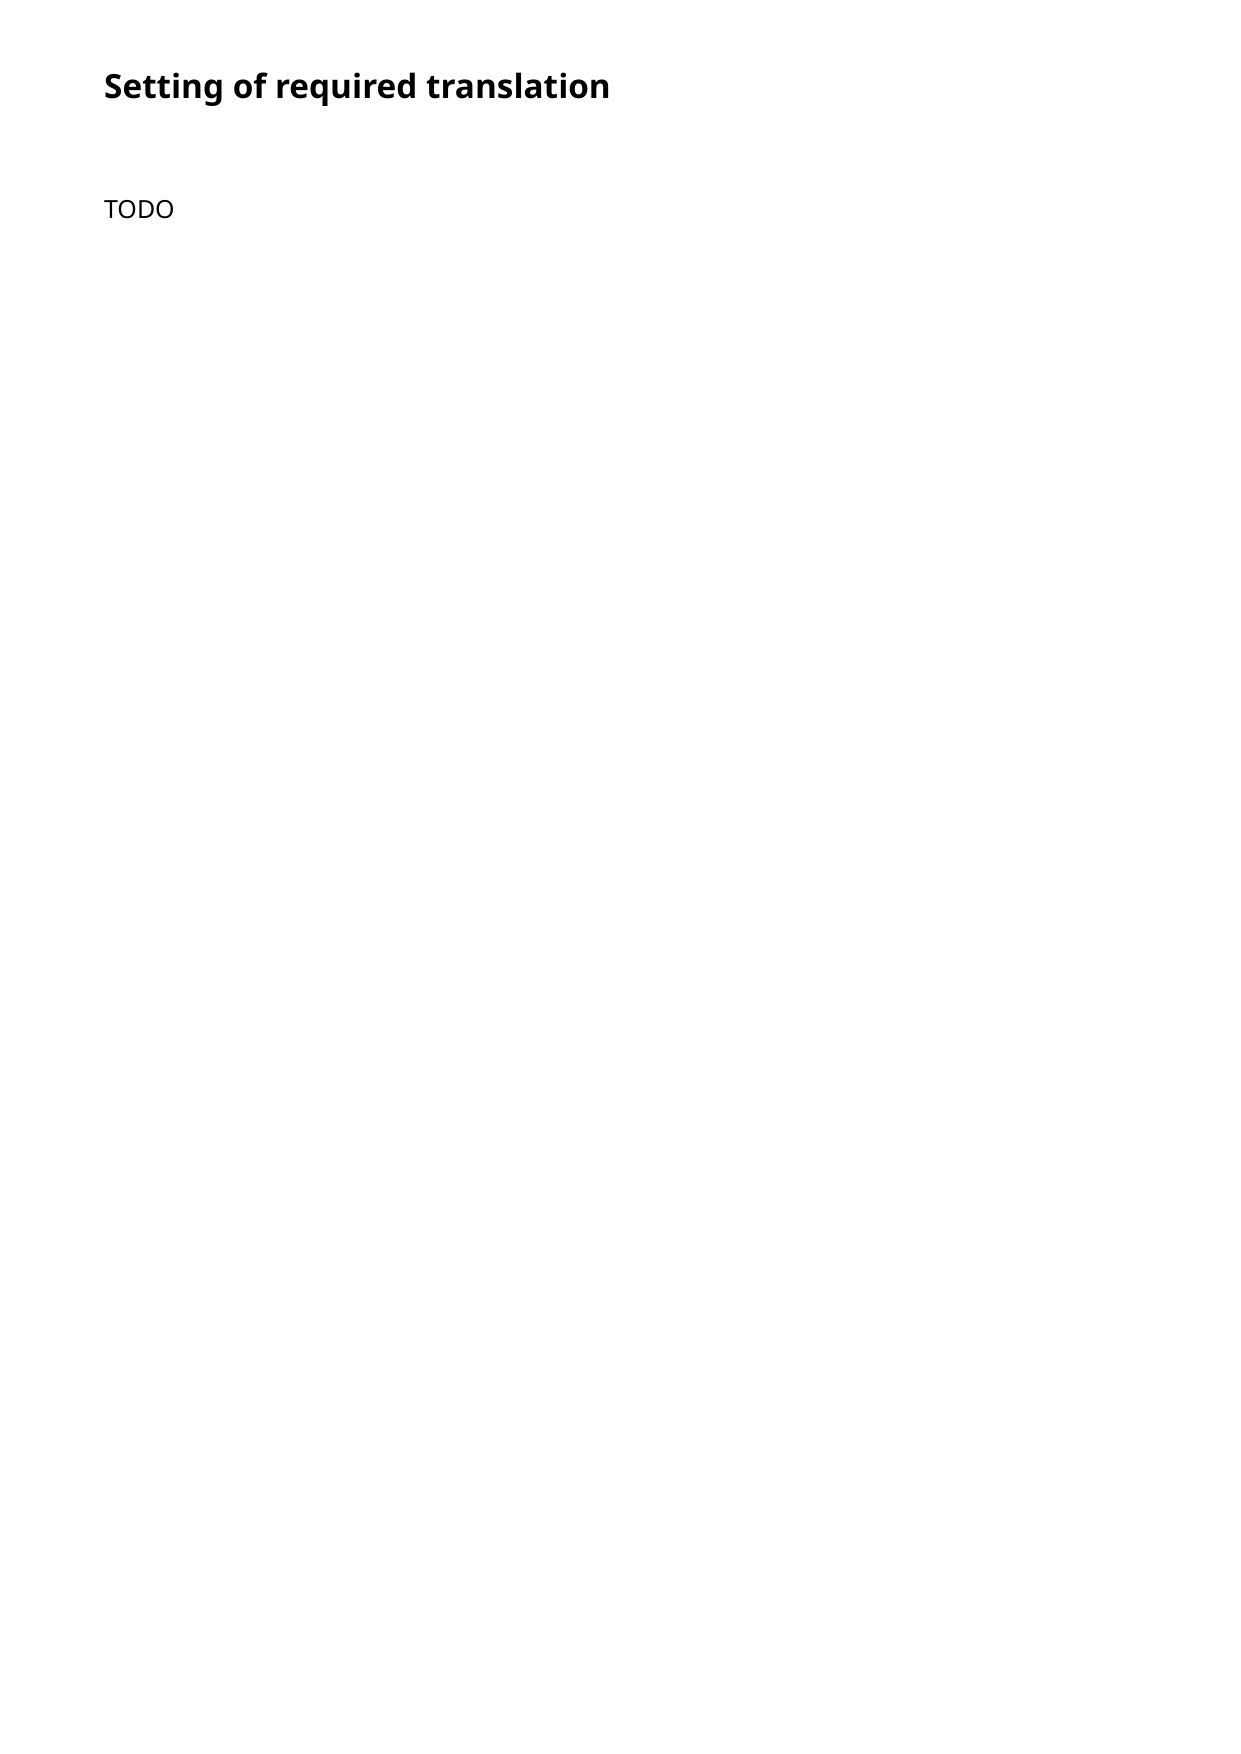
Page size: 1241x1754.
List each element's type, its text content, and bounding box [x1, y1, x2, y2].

text TODO [104, 192, 1181, 226]
subtitle Setting of required translation [104, 62, 1181, 108]
